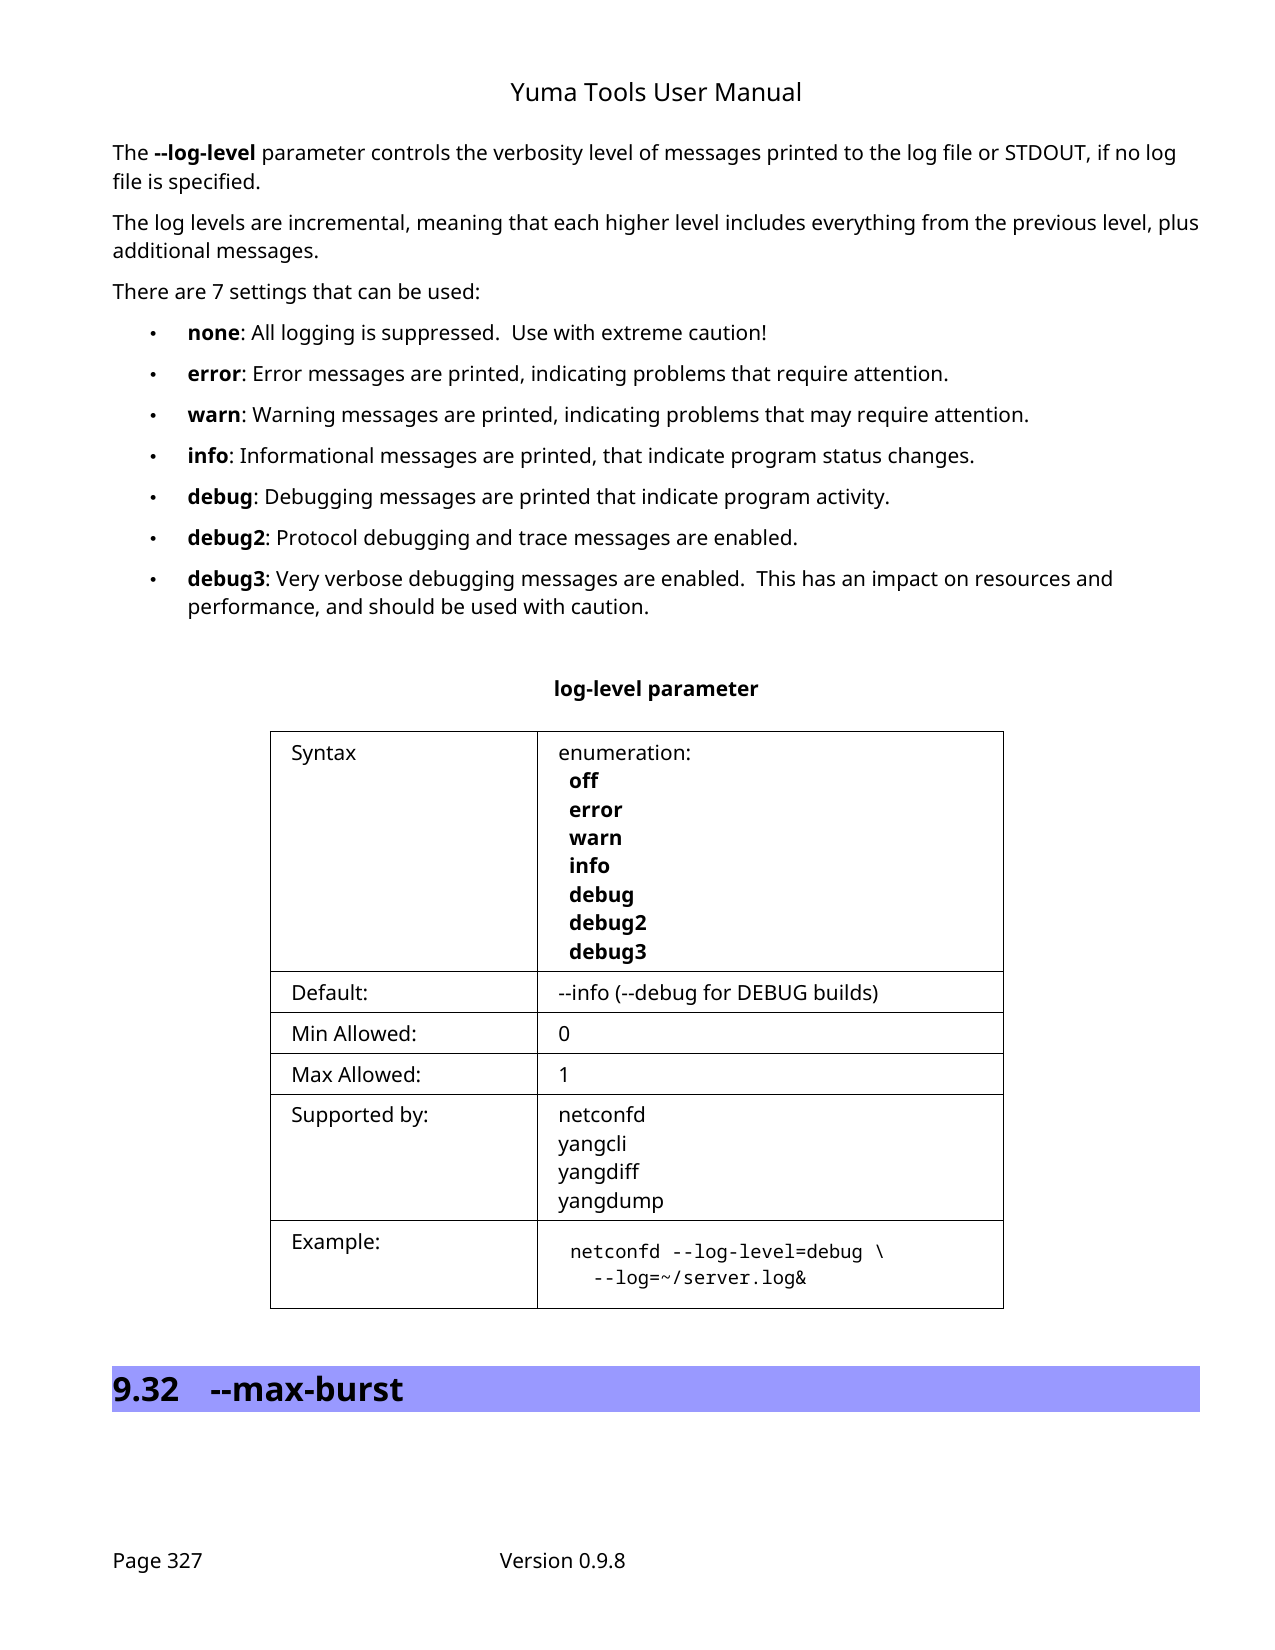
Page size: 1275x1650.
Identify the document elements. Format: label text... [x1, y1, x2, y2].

table_cell Max Allowed: [271, 1054, 537, 1094]
list info: Informational messages are printed, that indicate program status changes. [150, 441, 1200, 469]
list error: Error messages are printed, indicating problems that require attention. [150, 359, 1200, 388]
list debug3: Very verbose debugging messages are enabled. This has an impact on resources and performance, and should be used with caution. [150, 564, 1200, 621]
list debug2: Protocol debugging and trace messages are enabled. [150, 523, 1200, 551]
subtitle --max-burst [112, 1366, 1200, 1412]
list warn: Warning messages are printed, indicating problems that may require attention. [150, 400, 1200, 428]
text There are 7 settings that can be used: [112, 277, 1200, 306]
list debug: Debugging messages are printed that indicate program activity. [150, 482, 1200, 510]
subtitle log-level parameter [127, 674, 1185, 703]
text The --log-level parameter controls the verbosity level of messages printed to the log file or STDOUT, if no log file is specified. [112, 138, 1200, 195]
table_cell Supported by: [271, 1095, 537, 1220]
table_header Syntax [271, 732, 537, 971]
table_cell --info (--debug for DEBUG builds) [538, 972, 1003, 1012]
table_cell Example: [271, 1221, 537, 1308]
table_cell netconfd --log-level=debug \ --log=~/server.log& [538, 1221, 1003, 1308]
list none: All logging is suppressed. Use with extreme caution! [150, 318, 1200, 347]
text The log levels are incremental, meaning that each higher level includes everything from the previous level, plus additional messages. [112, 208, 1200, 265]
table_cell 0 [538, 1013, 1003, 1053]
table_header enumeration: off error warn info debug debug2 debug3 [538, 732, 1003, 971]
table_cell 1 [538, 1054, 1003, 1094]
table_cell Default: [271, 972, 537, 1012]
table_cell Min Allowed: [271, 1013, 537, 1053]
table_cell netconfd yangcli yangdiff yangdump [538, 1095, 1003, 1220]
